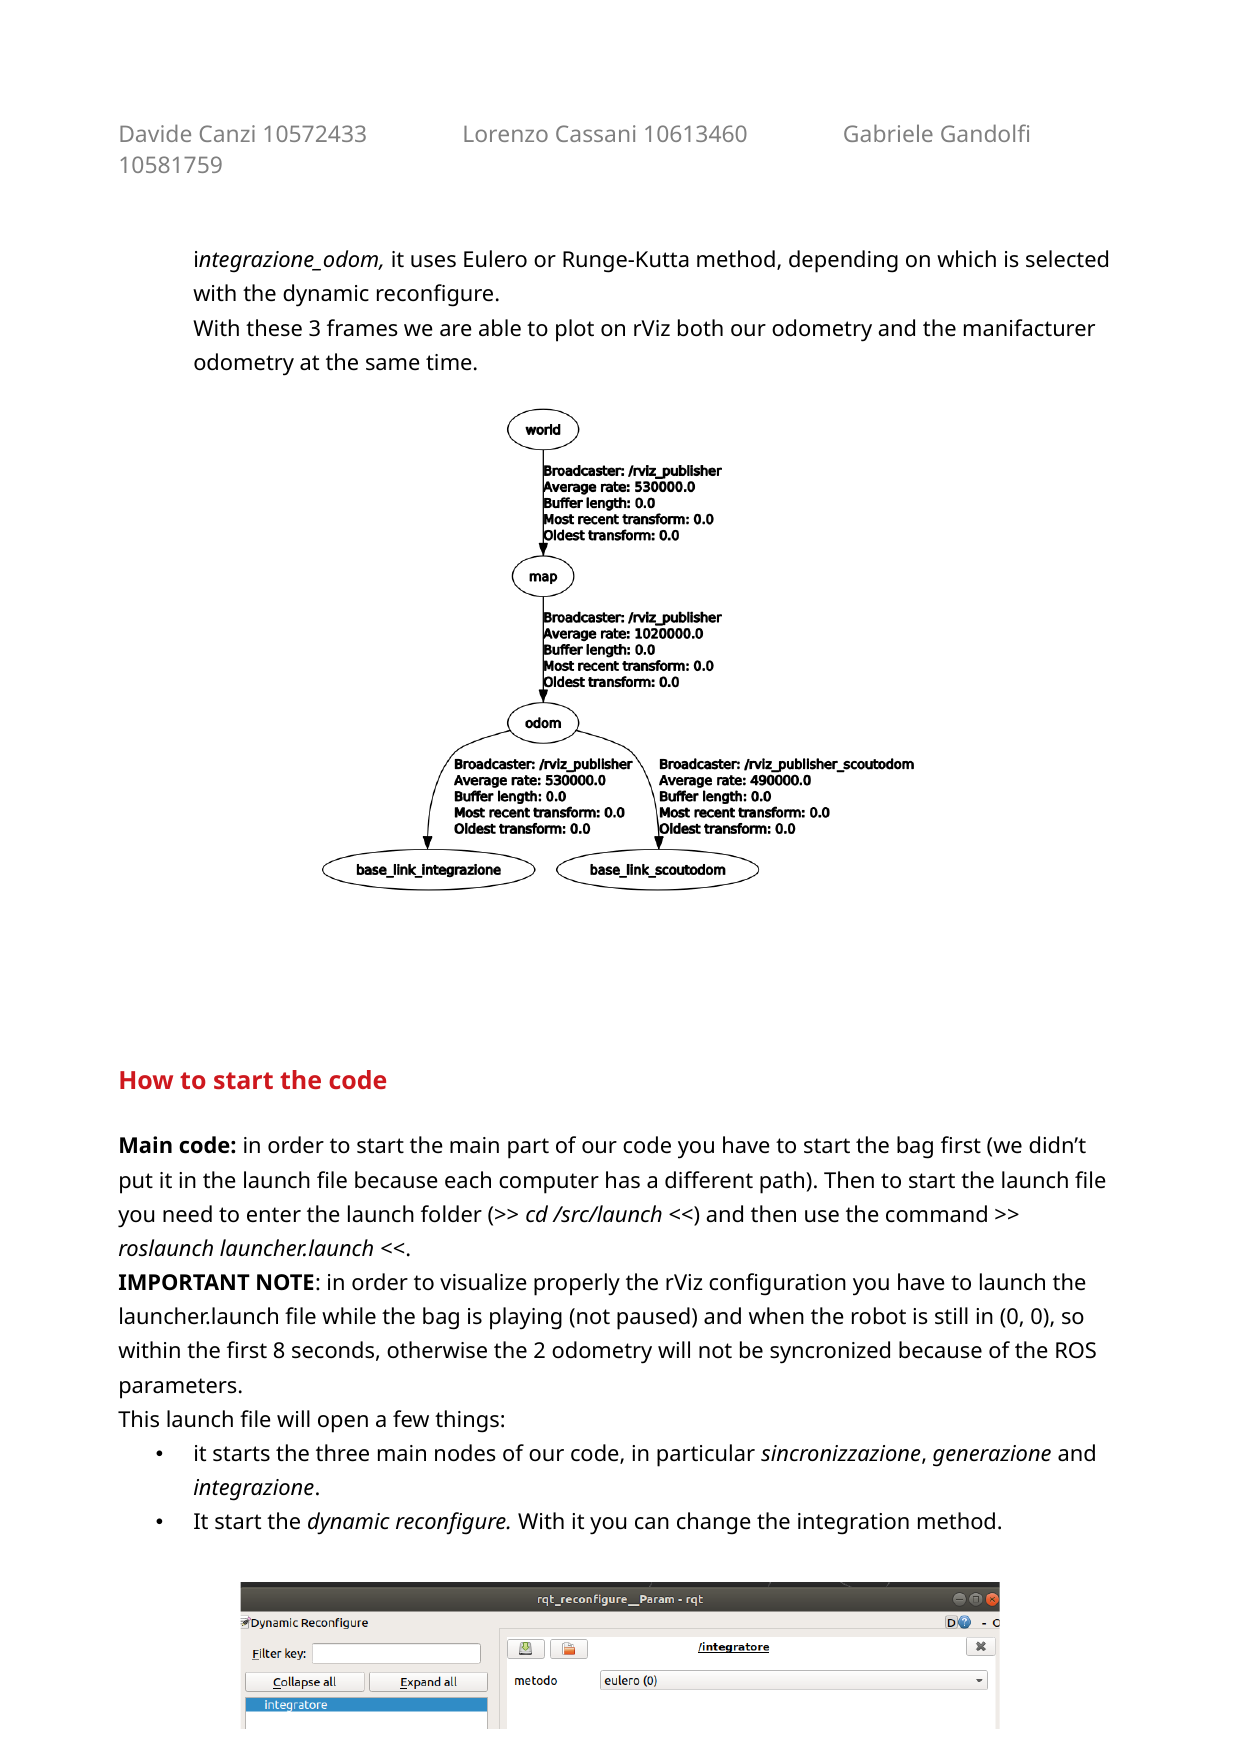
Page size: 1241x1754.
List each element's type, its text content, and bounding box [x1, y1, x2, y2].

list With these 3 frames we are able to plot on rViz both our odometry and the manifacturer odometry at the same time. [156, 313, 1122, 377]
picture [361, 399, 938, 914]
list integrazione_odom, it uses Eulero or Runge-Kutta method, depending on which is selected with the dynamic reconfigure. [156, 244, 1122, 308]
picture [273, 1582, 1000, 1648]
list it starts the three main nodes of our code, in particular sincronizzazione, generazione and integrazione. [156, 1438, 1122, 1502]
list It start the dynamic reconfigure. With it you can change the integration method. [156, 1506, 1122, 1536]
text IMPORTANT NOTE: in order to visualize properly the rViz configuration you have to launch the launcher.launch file while the bag is playing (not paused) and when the robot is still in (0, 0), so within the first 8 seconds, otherwise the 2 odometry will not be syncronized because of the ROS parameters. [118, 1267, 1122, 1399]
text Main code: in order to start the main part of our code you have to start the bag first (we didn’t put it in the launch file because each computer has a different path). Then to start the launch file you need to enter the launch folder (>> cd /src/launch <<) and then use the command >> roslaunch launcher.launch <<. [118, 1130, 1122, 1263]
text How to start the code [118, 1062, 1122, 1096]
text This launch file will open a few things: [118, 1404, 1122, 1433]
